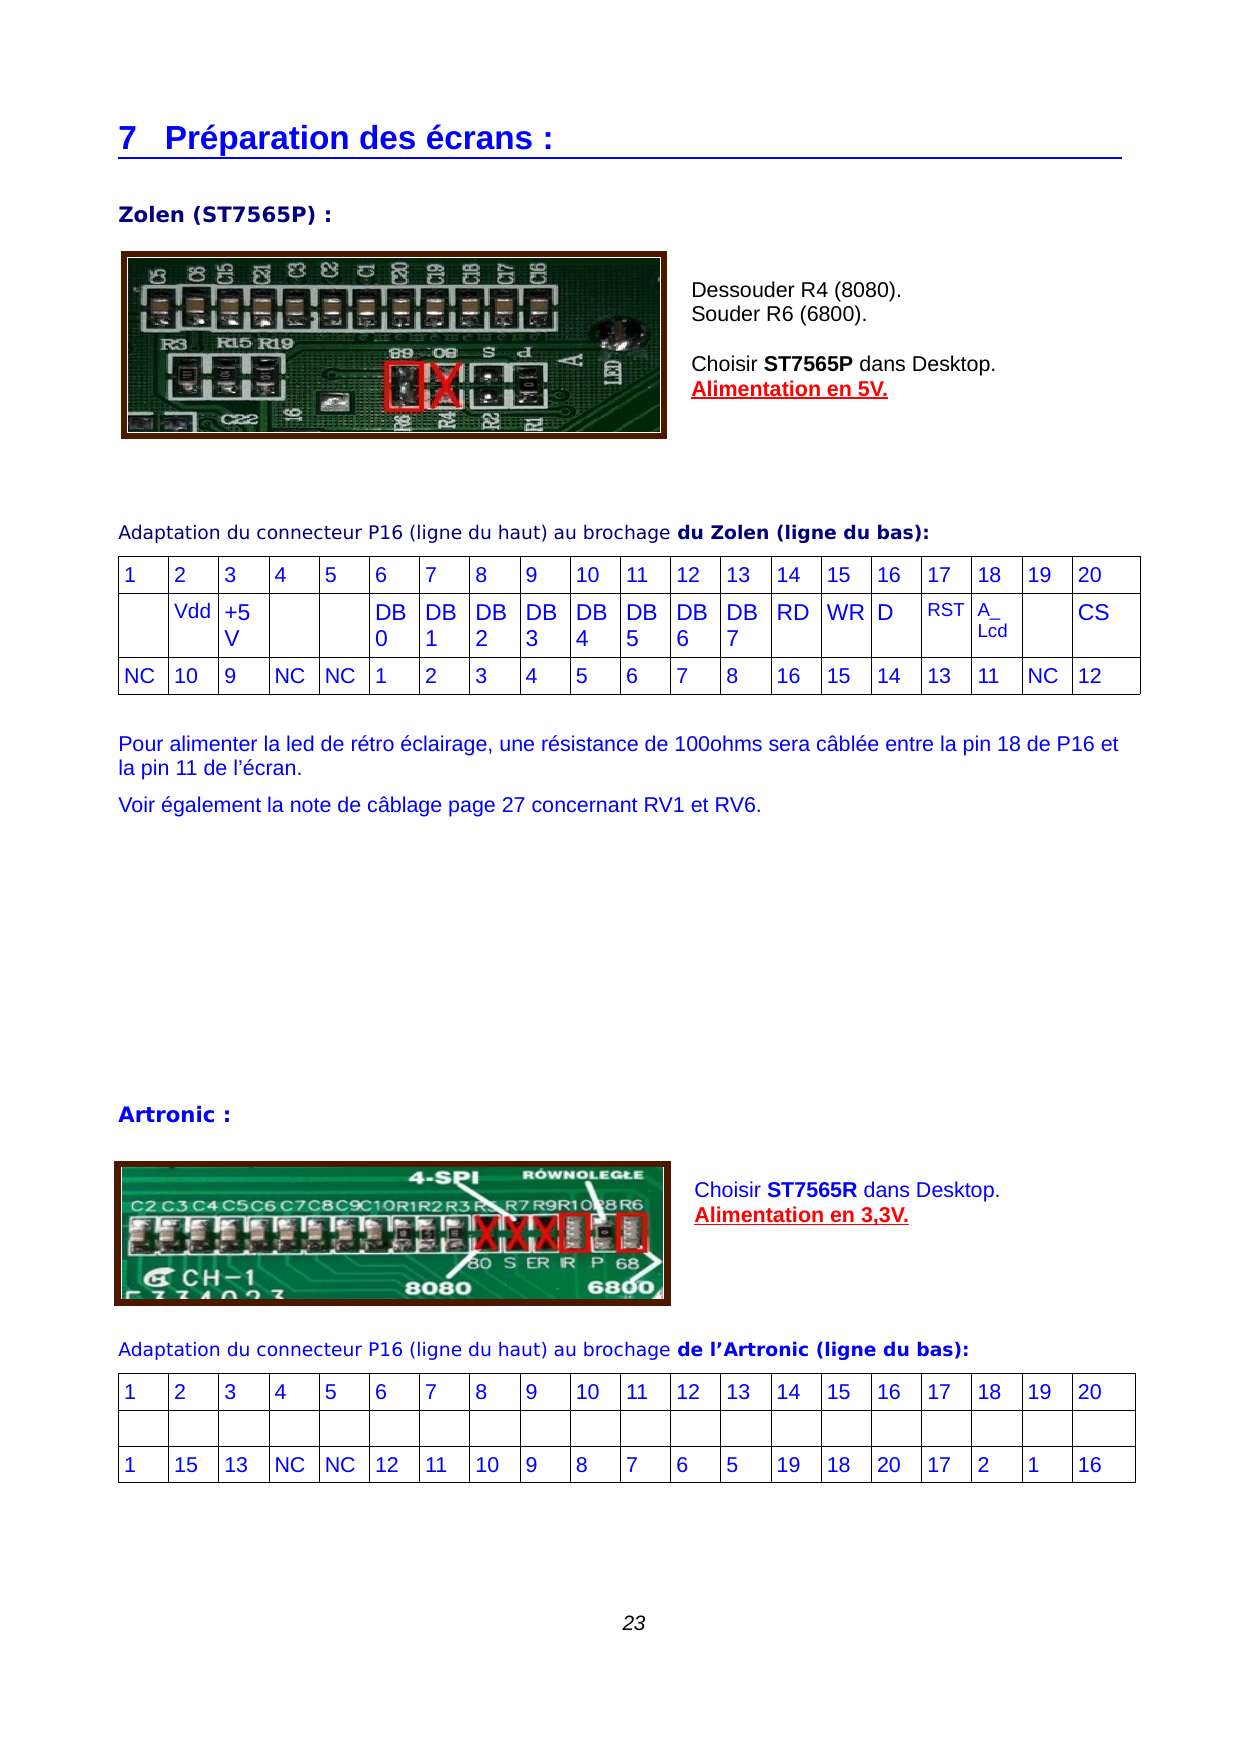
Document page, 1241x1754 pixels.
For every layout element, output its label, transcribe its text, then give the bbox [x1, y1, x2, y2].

table_cell DB0 [370, 594, 419, 657]
table_cell +5V [219, 594, 269, 657]
table_cell NC [320, 1447, 369, 1482]
table_cell NC [270, 658, 319, 693]
table_cell 20 [872, 1447, 921, 1482]
table_header 3 [219, 1374, 269, 1409]
table_header 10 [571, 1374, 620, 1409]
table_cell [270, 594, 319, 657]
table_header 19 [1023, 557, 1072, 593]
table_header 12 [671, 1374, 720, 1409]
table_cell [721, 1411, 771, 1446]
table_cell [370, 1411, 419, 1446]
table_cell DB4 [571, 594, 620, 657]
table_cell WR [822, 594, 871, 657]
table_cell 16 [1073, 1447, 1135, 1482]
table_cell NC [1023, 658, 1072, 693]
subtitle 7 Préparation des écrans : [118, 118, 1122, 157]
table_cell 9 [219, 658, 269, 693]
table_header 14 [772, 557, 821, 593]
table_header 17 [922, 1374, 971, 1409]
table_header 4 [270, 1374, 319, 1409]
table_header 9 [521, 1374, 570, 1409]
table_cell 13 [219, 1447, 269, 1482]
picture [122, 1168, 662, 1298]
table_cell RD [772, 594, 821, 657]
text Pour alimenter la led de rétro éclairage, une résistance de 100ohms sera câblée entre la pin 18 de P16 et la pin 11 de l’écran. [118, 731, 1122, 780]
table_header 20 [1073, 557, 1140, 593]
table_cell 16 [772, 658, 821, 693]
table_header 7 [420, 557, 469, 593]
table_cell NC [320, 658, 369, 693]
table_cell [420, 1411, 469, 1446]
table_cell 5 [571, 658, 620, 693]
table_cell [320, 1411, 369, 1446]
table_cell DB5 [621, 594, 670, 657]
table_cell 19 [772, 1447, 821, 1482]
table_header 20 [1073, 1374, 1135, 1409]
table_cell A_ Lcd [972, 594, 1022, 657]
subtitle Artronic : [118, 1103, 1122, 1128]
table_cell [972, 1411, 1022, 1446]
table_cell 5 [721, 1447, 771, 1482]
table_header 8 [470, 1374, 520, 1409]
table_header 5 [320, 557, 369, 593]
table_cell [922, 1411, 971, 1446]
table_cell 7 [621, 1447, 670, 1482]
table_cell 11 [420, 1447, 469, 1482]
table_cell 9 [521, 1447, 570, 1482]
table_cell [470, 1411, 520, 1446]
table_header 15 [822, 557, 871, 593]
table_cell 6 [621, 658, 670, 693]
table_cell 4 [521, 658, 570, 693]
table_header 3 [219, 557, 269, 593]
table_header 2 [169, 557, 218, 593]
table_cell 6 [671, 1447, 720, 1482]
table_header 16 [872, 1374, 921, 1409]
table_cell [1023, 594, 1072, 657]
table_cell DB1 [420, 594, 469, 657]
table_cell 17 [922, 1447, 971, 1482]
picture [129, 258, 659, 432]
table_header 8 [470, 557, 520, 593]
table_cell [772, 1411, 821, 1446]
table_cell [119, 594, 168, 657]
table_header 4 [270, 557, 319, 593]
table_cell DB2 [470, 594, 520, 657]
table_header 14 [772, 1374, 821, 1409]
text Voir également la note de câblage page 27 concernant RV1 et RV6. [118, 793, 1122, 817]
text Choisir ST7565R dans Desktop. [671, 1178, 1122, 1202]
table_cell 1 [1023, 1447, 1072, 1482]
table_header 5 [320, 1374, 369, 1409]
table_cell RST [922, 594, 971, 657]
table_header 17 [922, 557, 971, 593]
table_cell [822, 1411, 871, 1446]
table_cell 1 [370, 658, 419, 693]
table_header 6 [370, 1374, 419, 1409]
text Alimentation en 5V. [667, 376, 1122, 400]
table_cell [571, 1411, 620, 1446]
table_cell CS [1073, 594, 1140, 657]
table_cell 2 [972, 1447, 1022, 1482]
table_cell 13 [922, 658, 971, 693]
table_header 7 [420, 1374, 469, 1409]
table_cell [671, 1411, 720, 1446]
table_cell 1 [119, 1447, 168, 1482]
table_cell [872, 1411, 921, 1446]
text Adaptation du connecteur P16 (ligne du haut) au brochage du Zolen (ligne du bas): [118, 522, 1122, 544]
table_header 9 [521, 557, 570, 593]
table_cell 18 [822, 1447, 871, 1482]
table_cell [1023, 1411, 1072, 1446]
table_header 13 [721, 1374, 771, 1409]
text Choisir ST7565P dans Desktop. [667, 351, 1122, 376]
table_cell D [872, 594, 921, 657]
table_header 11 [621, 1374, 670, 1409]
table_cell DB6 [671, 594, 720, 657]
table_cell 11 [972, 658, 1022, 693]
table_cell [621, 1411, 670, 1446]
text Souder R6 (6800). [667, 302, 1122, 326]
table_cell [521, 1411, 570, 1446]
table_cell 7 [671, 658, 720, 693]
text Dessouder R4 (8080). [667, 277, 1122, 302]
table_header 6 [370, 557, 419, 593]
table_header 1 [119, 557, 168, 593]
table_cell 12 [1073, 658, 1140, 693]
subtitle Zolen (ST7565P) : [118, 202, 1122, 227]
table_header 2 [169, 1374, 218, 1409]
table_cell [320, 594, 369, 657]
table_header 19 [1023, 1374, 1072, 1409]
table_cell 12 [370, 1447, 419, 1482]
table_cell [270, 1411, 319, 1446]
table_header 12 [671, 557, 720, 593]
table_header 11 [621, 557, 670, 593]
table_cell 15 [169, 1447, 218, 1482]
table_cell 8 [721, 658, 771, 693]
table_cell [119, 1411, 168, 1446]
text Adaptation du connecteur P16 (ligne du haut) au brochage de l’Artronic (ligne du bas): [118, 1339, 1122, 1361]
table_cell [219, 1411, 269, 1446]
table_header 16 [872, 557, 921, 593]
table_cell [169, 1411, 218, 1446]
table_cell 10 [470, 1447, 520, 1482]
table_header 18 [972, 557, 1022, 593]
table_cell NC [119, 658, 168, 693]
table_header 13 [721, 557, 771, 593]
table_cell DB7 [721, 594, 771, 657]
table_cell 15 [822, 658, 871, 693]
table_cell 10 [169, 658, 218, 693]
table_cell 2 [420, 658, 469, 693]
table_cell 8 [571, 1447, 620, 1482]
table_header 18 [972, 1374, 1022, 1409]
text Alimentation en 3,3V. [671, 1202, 1122, 1227]
table_header 10 [571, 557, 620, 593]
table_cell NC [270, 1447, 319, 1482]
table_cell DB3 [521, 594, 570, 657]
table_cell Vdd [169, 594, 218, 657]
table_header 1 [119, 1374, 168, 1409]
table_header 15 [822, 1374, 871, 1409]
table_cell 3 [470, 658, 520, 693]
table_cell 14 [872, 658, 921, 693]
table_cell [1073, 1411, 1135, 1446]
